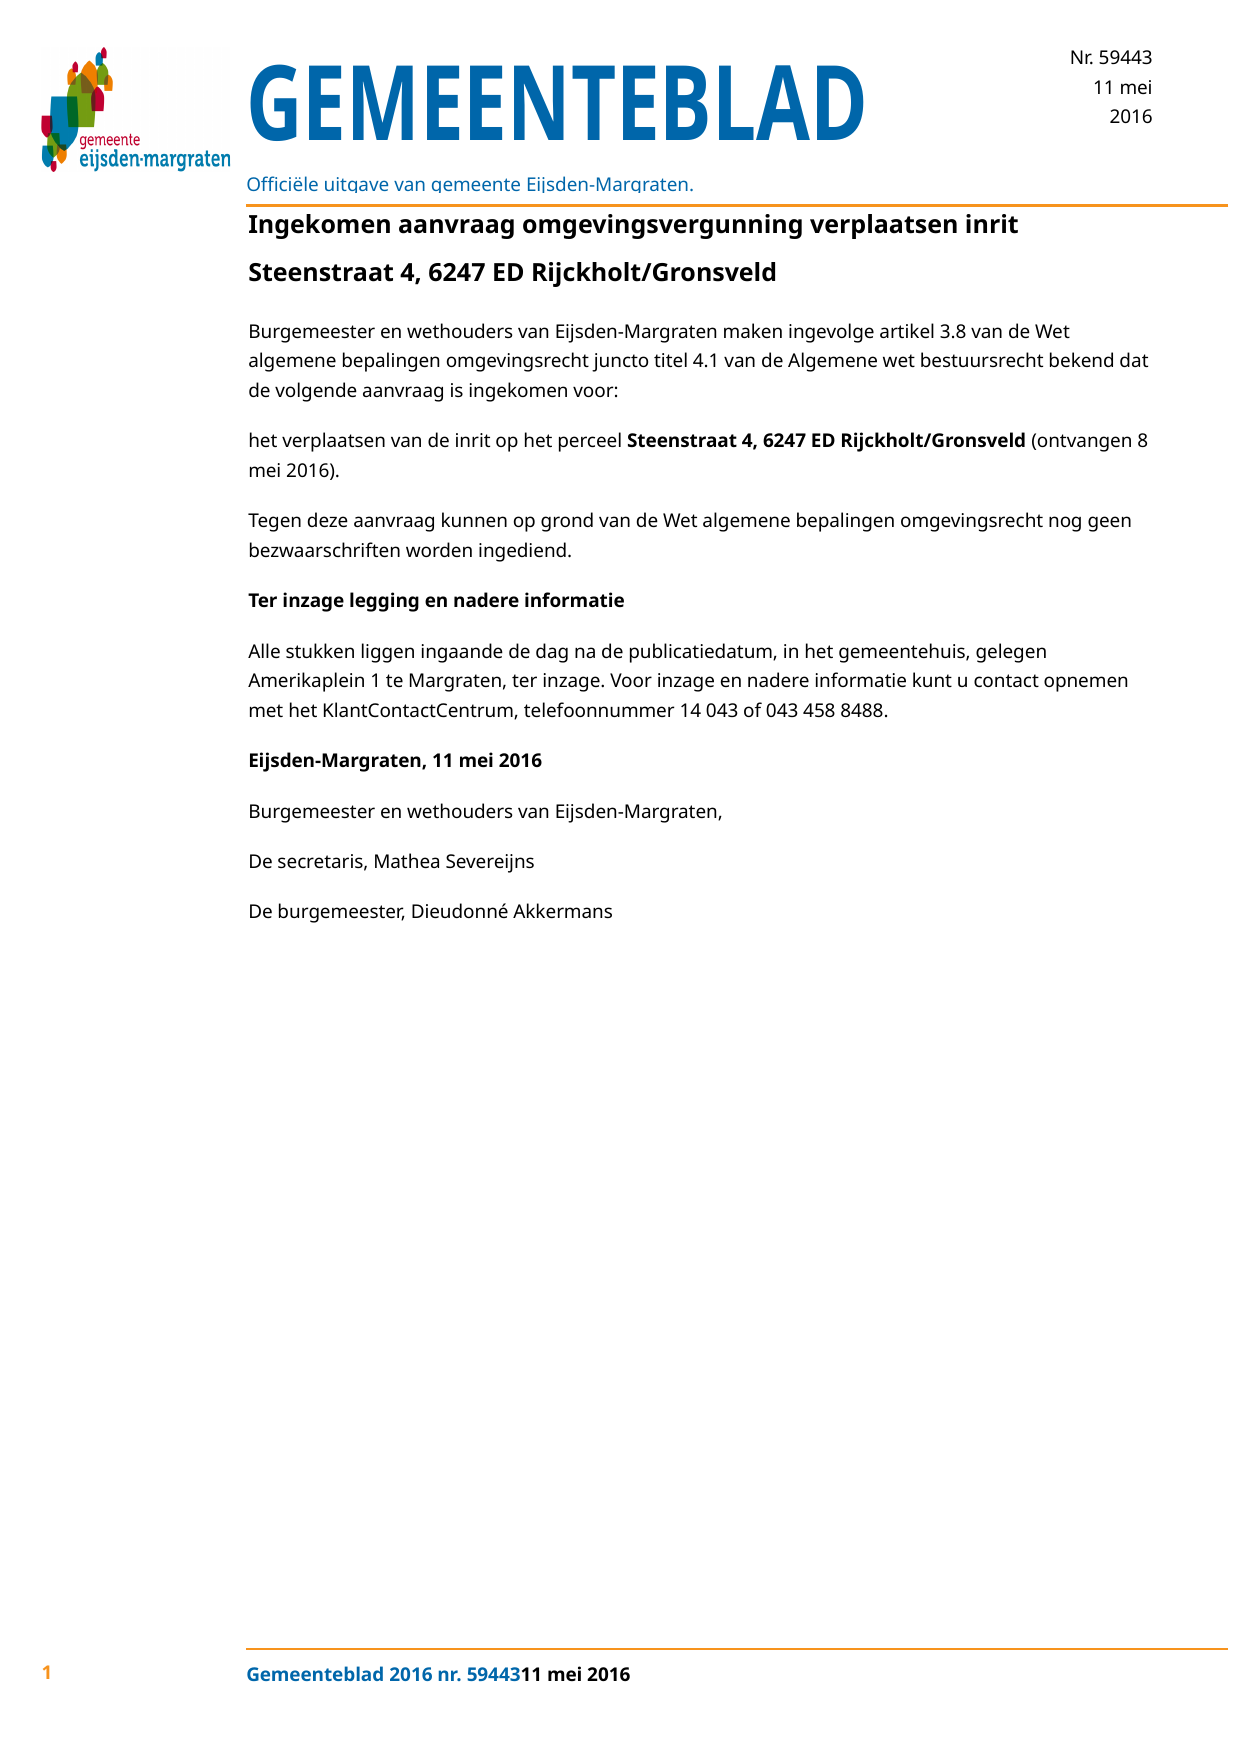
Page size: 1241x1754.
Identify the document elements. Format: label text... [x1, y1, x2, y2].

text Alle stukken liggen ingaande de dag na de publicatiedatum, in het gemeentehuis, gelegen Amerikaplein 1 te Margraten, ter inzage. Voor inzage en nadere informatie kunt u contact opnemen met het KlantContactCentrum, telefoonnummer 14 043 of 043 458 8488. [248, 638, 1152, 723]
picture [41, 47, 231, 172]
text Tegen deze aanvraag kunnen op grond van de Wet algemene bepalingen omgevingsrecht nog geen bezwaarschriften worden ingediend. [248, 507, 1152, 563]
text Ingekomen aanvraag omgevingsvergunning verplaatsen inrit Steenstraat 4, 6247 ED Rijckholt/Gronsveld [248, 207, 1152, 288]
text De secretaris, Mathea Severeijns [248, 848, 1152, 874]
text Eijsden-Margraten, 11 mei 2016 [248, 747, 1152, 773]
text Burgemeester en wethouders van Eijsden-Margraten, [248, 798, 1152, 824]
text Ter inzage legging en nadere informatie [248, 587, 1152, 613]
text het verplaatsen van de inrit op het perceel Steenstraat 4, 6247 ED Rijckholt/Gronsveld (ontvangen 8 mei 2016). [248, 427, 1152, 483]
text Burgemeester en wethouders van Eijsden-Margraten maken ingevolge artikel 3.8 van de Wet algemene bepalingen omgevingsrecht juncto titel 4.1 van de Algemene wet bestuursrecht bekend dat de volgende aanvraag is ingekomen voor: [248, 318, 1152, 403]
text De burgemeester, Dieudonné Akkermans [248, 899, 1152, 924]
